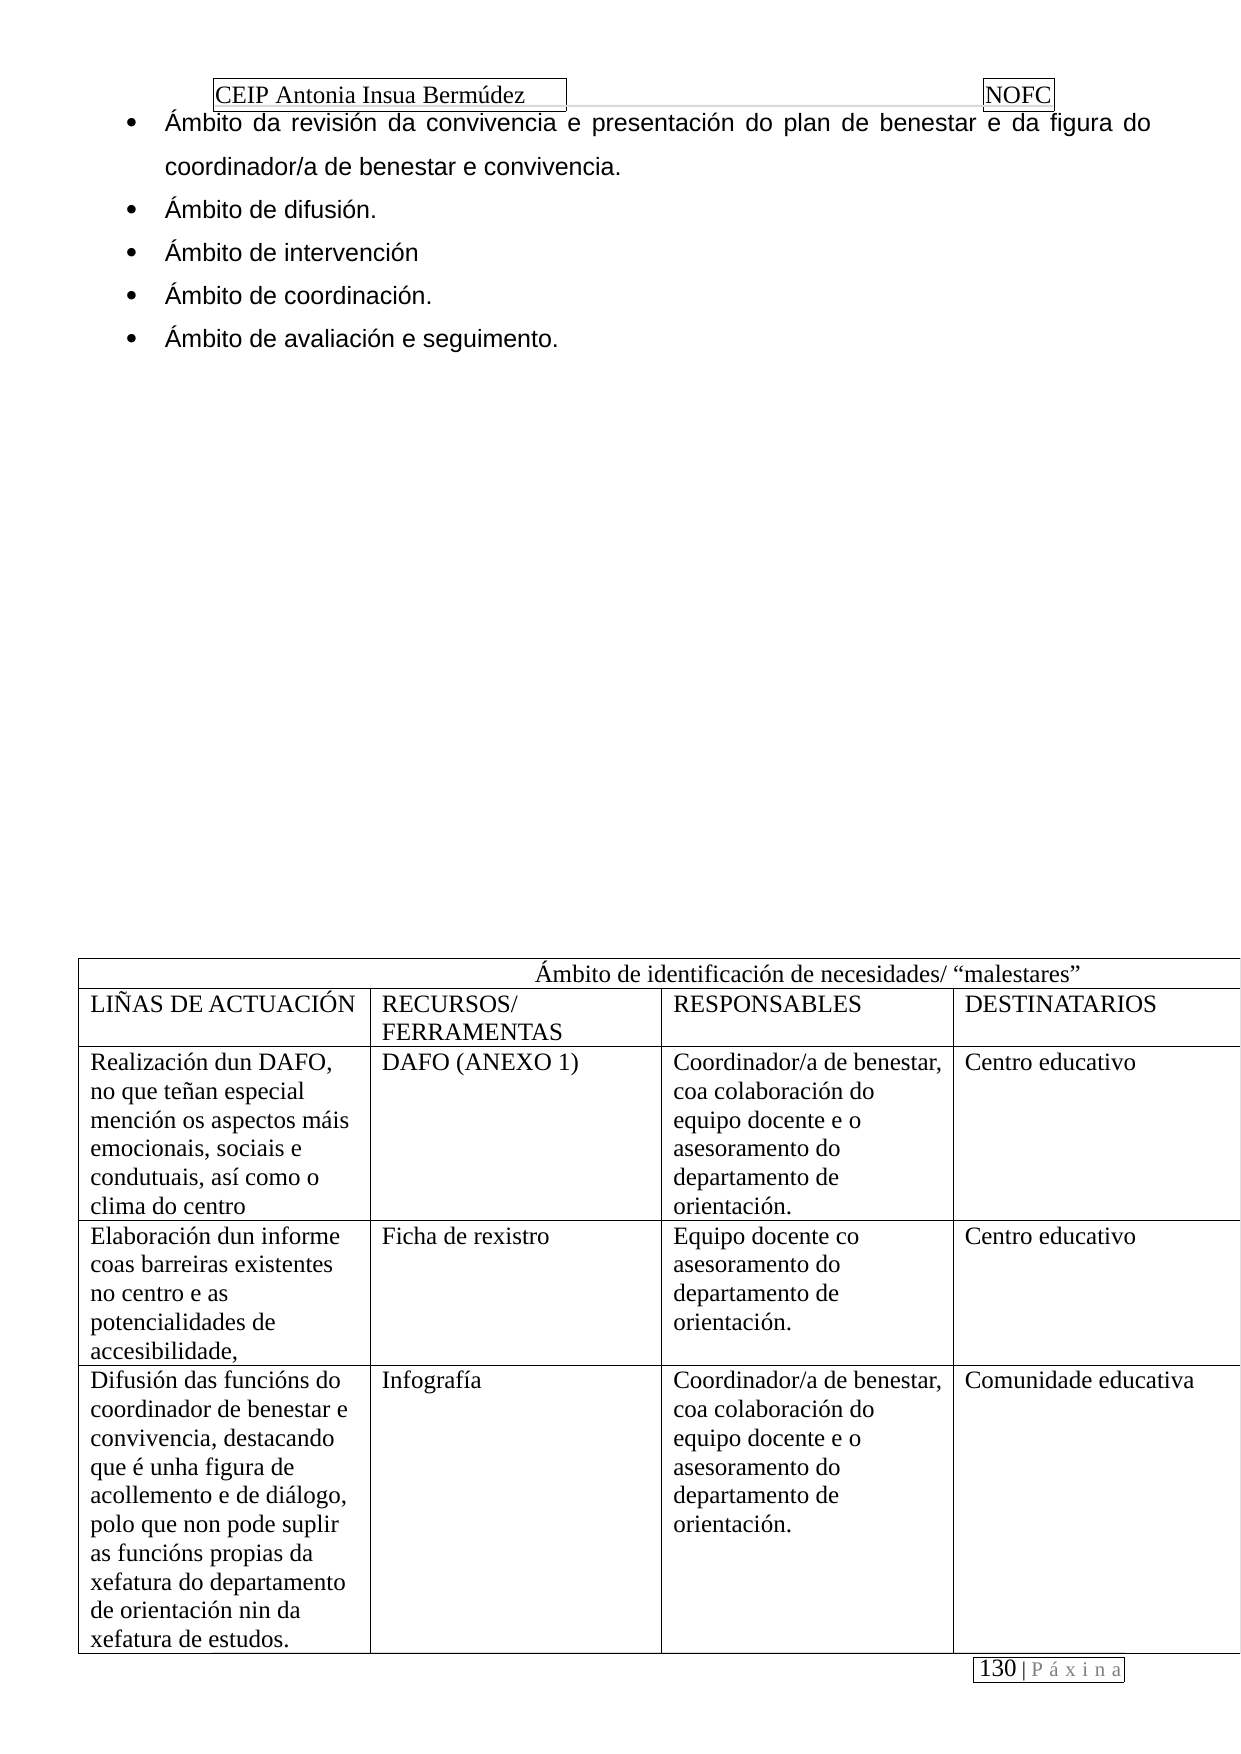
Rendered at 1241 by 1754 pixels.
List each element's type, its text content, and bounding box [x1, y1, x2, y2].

list Ámbito de coordinación. [127, 281, 1153, 310]
table_header Ámbito de identificación de necesidades/ “malestares” [79, 959, 1240, 988]
table_cell Equipo docente co asesoramento do departamento de orientación. [662, 1221, 953, 1364]
list Ámbito de avaliación e seguimento. [127, 324, 1153, 353]
list Ámbito de intervención [127, 238, 1153, 267]
table_cell Difusión das funcións do coordinador de benestar e convivencia, destacando que é unha figura de acollemento e de diálogo, polo que non pode suplir as funcións propias da xefatura do departamento de orientación nin da xefatura de estudos. [79, 1366, 370, 1653]
table_cell DESTINATARIOS [954, 989, 1240, 1046]
list Ámbito da revisión da convivencia e presentación do plan de benestar e da figura do coordinador/a de benestar e convivencia. [127, 108, 1153, 180]
table_cell RECURSOS/ FERRAMENTAS [371, 989, 661, 1046]
table_cell Coordinador/a de benestar, coa colaboración do equipo docente e o asesoramento do departamento de orientación. [662, 1366, 953, 1652]
list Ámbito de difusión. [127, 195, 1153, 223]
table_cell Elaboración dun informe coas barreiras existentes no centro e as potencialidades de accesibilidade, [79, 1221, 370, 1364]
table_cell Centro educativo [954, 1047, 1240, 1220]
table_cell RESPONSABLES [662, 989, 953, 1046]
table_cell LIÑAS DE ACTUACIÓN [79, 989, 370, 1046]
table_cell Centro educativo [954, 1221, 1240, 1364]
table_cell DAFO (ANEXO 1) [371, 1047, 661, 1220]
table_cell Ficha de rexistro [371, 1221, 661, 1364]
table_cell Comunidade educativa [954, 1366, 1240, 1653]
table_cell Infografía [371, 1366, 661, 1652]
table_cell Coordinador/a de benestar, coa colaboración do equipo docente e o asesoramento do departamento de orientación. [662, 1047, 953, 1220]
table_cell Realización dun DAFO, no que teñan especial mención os aspectos máis emocionais, sociais e condutuais, así como o clima do centro [79, 1047, 370, 1220]
